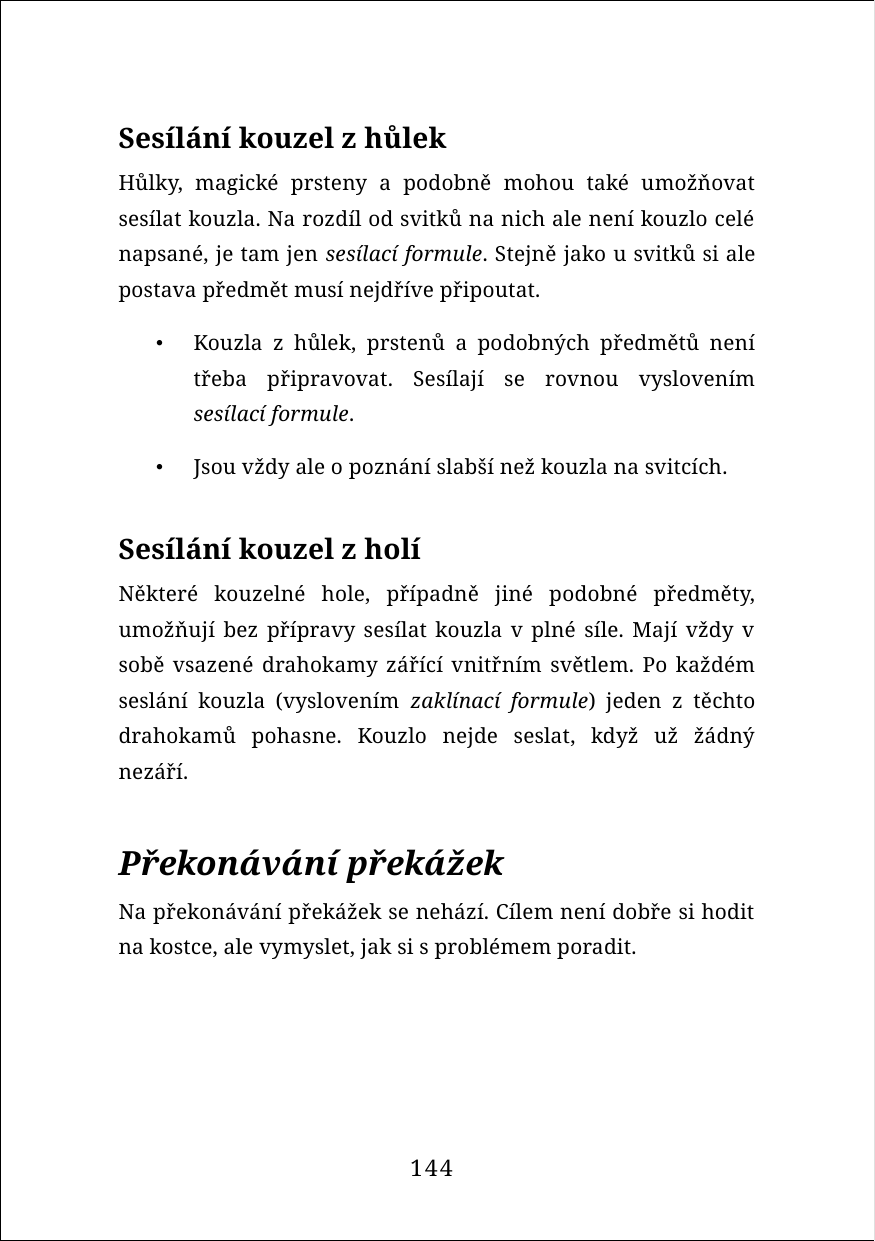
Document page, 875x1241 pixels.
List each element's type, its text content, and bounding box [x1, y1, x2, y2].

text Některé kouzelné hole, případně jiné podobné předměty, umožňují bez přípravy sesílat kouzla v plné síle. Mají vždy v sobě vsazené drahokamy zářící vnitřním světlem. Po každém seslání kouzla (vyslovením zaklínací formule) jeden z těchto drahokamů pohasne. Kouzlo nejde seslat, když už žádný nezáří. [118, 579, 756, 785]
subtitle Překonávání překážek [118, 840, 756, 885]
subtitle Sesílání kouzel z hůlek [118, 118, 756, 157]
text Hůlky, magické prsteny a podobně mohou také umožňovat sesílat kouzla. Na rozdíl od svitků na nich ale není kouzlo celé napsané, je tam jen sesílací formule. Stejně jako u svitků si ale postava předmět musí nejdříve připoutat. [118, 168, 756, 303]
list Jsou vždy ale o poznání slabší než kouzla na svitcích. [156, 452, 756, 481]
subtitle Sesílání kouzel z holí [118, 529, 756, 568]
list Kouzla z hůlek, prstenů a podobných předmětů není třeba připravovat. Sesílají se rovnou vyslovením sesílací formule. [156, 328, 756, 428]
text Na překonávání překážek se nehází. Cílem není dobře si hodit na kostce, ale vymyslet, jak si s problémem poradit. [118, 897, 756, 961]
